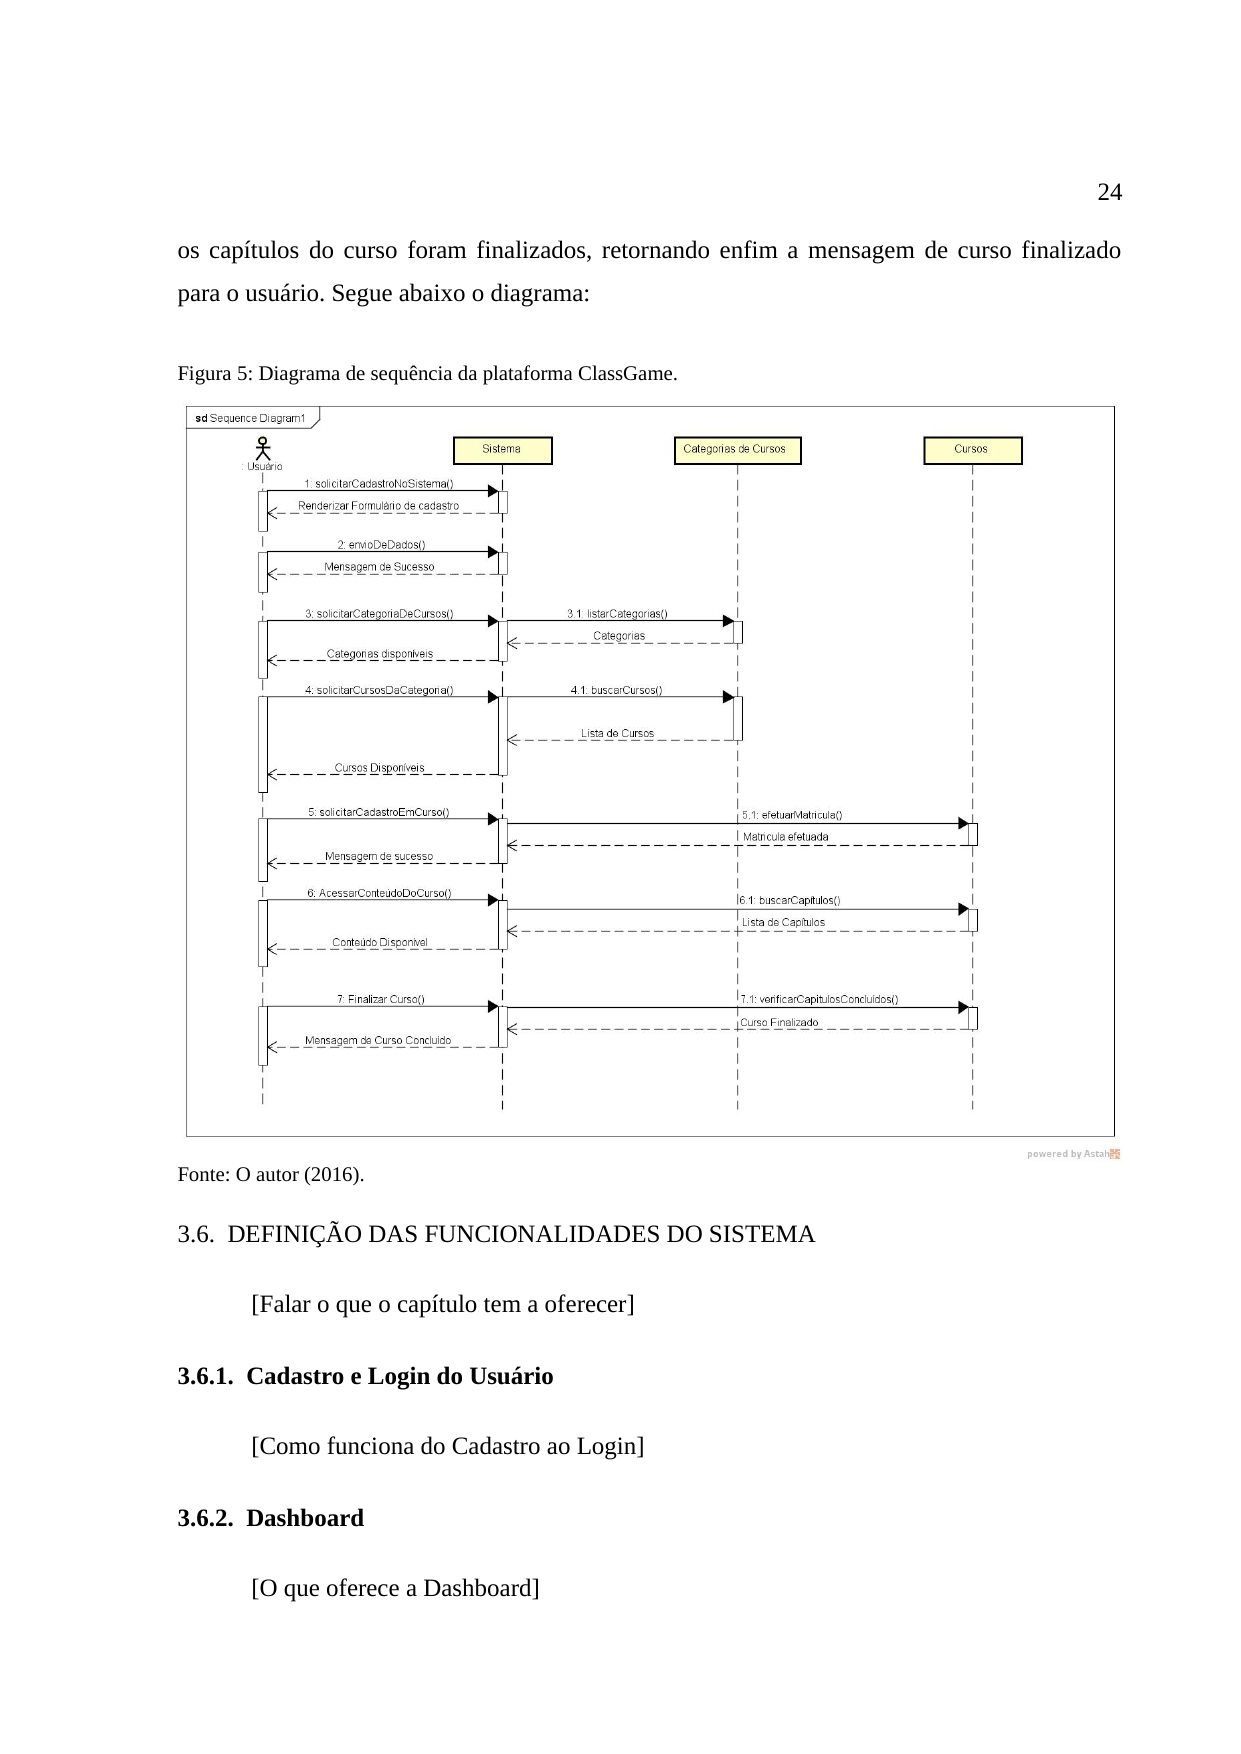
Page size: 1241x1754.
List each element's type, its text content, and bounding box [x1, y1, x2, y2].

text os capítulos do curso foram finalizados, retornando enfim a mensagem de curso finalizado para o usuário. Segue abaixo o diagrama: [177, 235, 1122, 307]
subtitle Dashboard [177, 1503, 1122, 1532]
text Fonte: O autor (2016). [177, 1162, 1122, 1186]
text [O que oferece a Dashboard] [177, 1573, 1122, 1602]
subtitle DEFINIÇÃO DAS FUNCIONALIDADES DO SISTEMA [177, 1219, 1122, 1248]
text [Falar o que o capítulo tem a oferecer] [177, 1289, 1122, 1318]
text Figura 5: Diagrama de sequência da plataforma ClassGame. [177, 361, 1122, 397]
text [Como funciona do Cadastro ao Login] [177, 1431, 1122, 1460]
picture [177, 397, 1123, 1162]
subtitle Cadastro e Login do Usuário [177, 1361, 1122, 1390]
